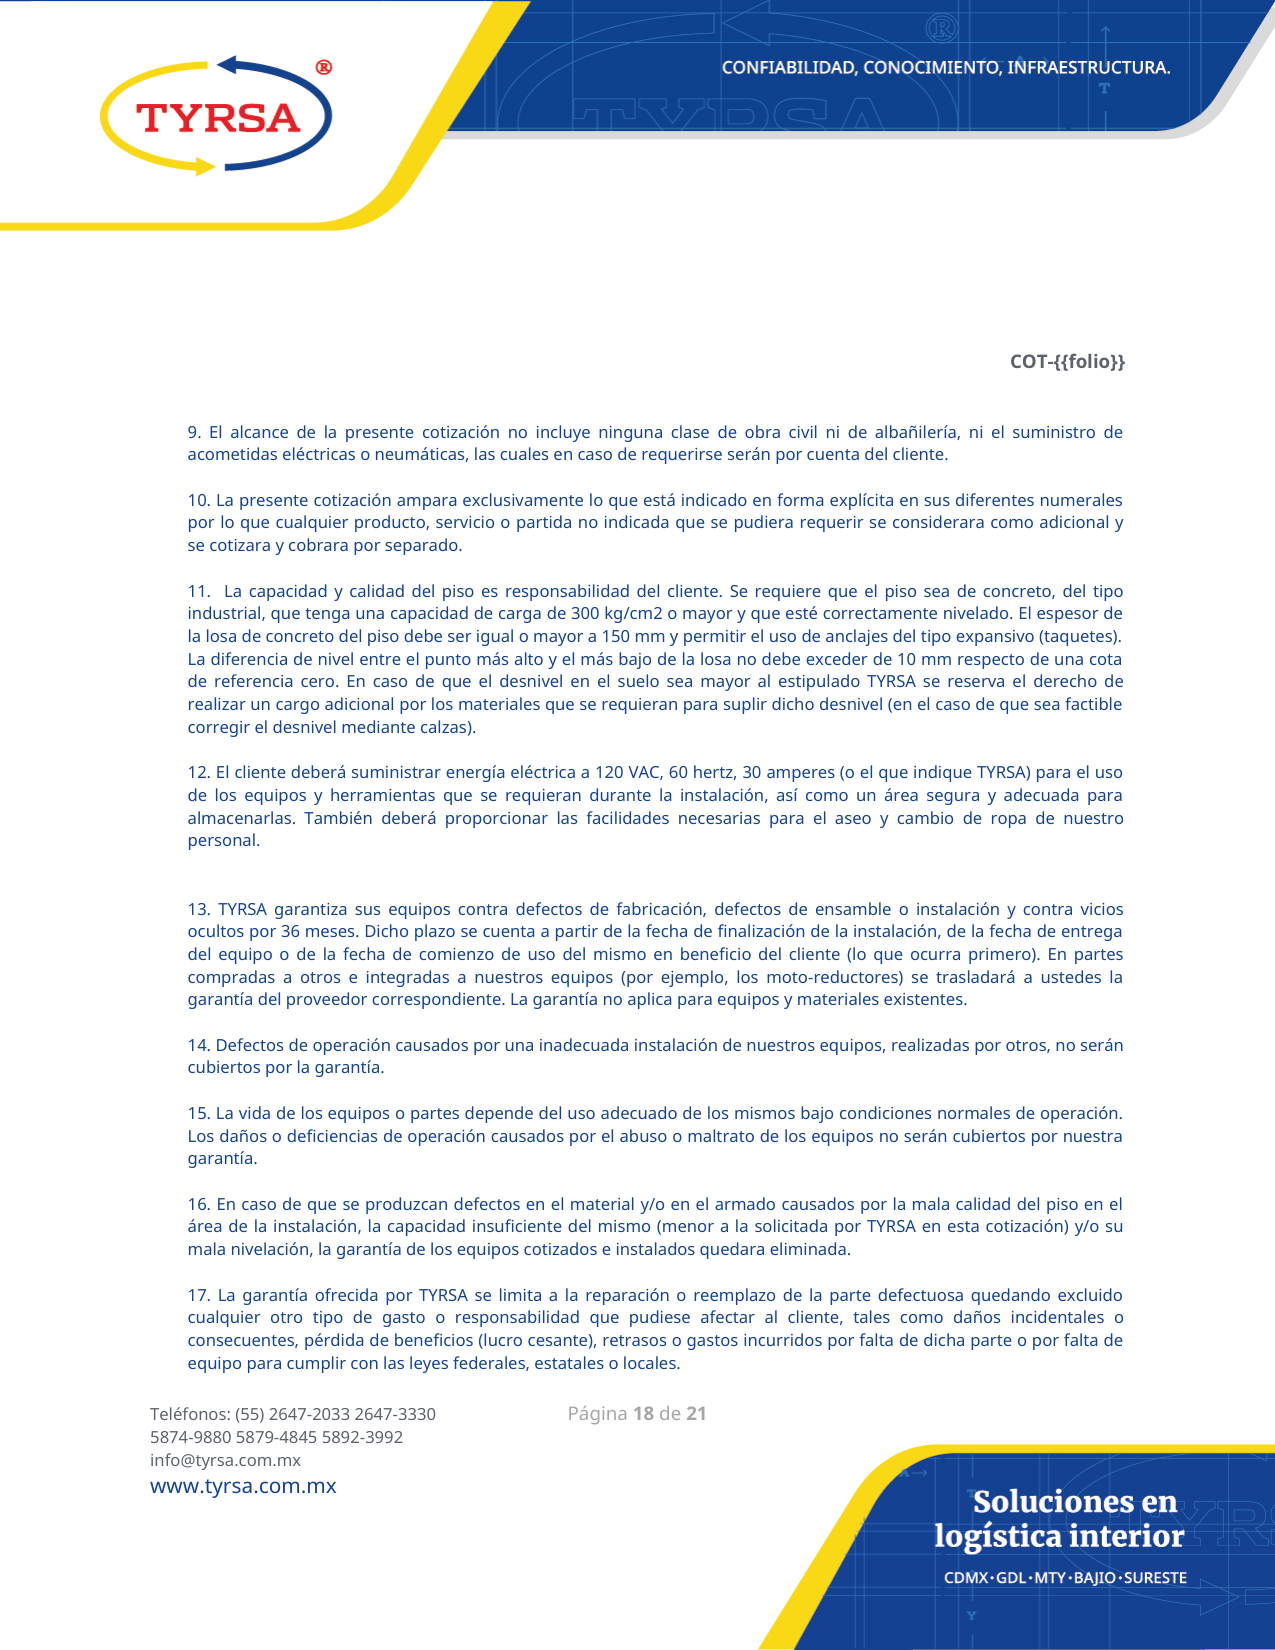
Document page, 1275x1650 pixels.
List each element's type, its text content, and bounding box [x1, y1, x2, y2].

text 16. En caso de que se produzcan defectos en el material y/o en el armado causados por la mala calidad del piso en el área de la instalación, la capacidad insuficiente del mismo (menor a la solicitada por TYRSA en esta cotización) y/o su mala nivelación, la garantía de los equipos cotizados e instalados quedara eliminada. [187, 1192, 1125, 1260]
text 17. La garantía ofrecida por TYRSA se limita a la reparación o reemplazo de la parte defectuosa quedando excluido cualquier otro tipo de gasto o responsabilidad que pudiese afectar al cliente, tales como daños incidentales o consecuentes, pérdida de beneficios (lucro cesante), retrasos o gastos incurridos por falta de dicha parte o por falta de equipo para cumplir con las leyes federales, estatales o locales. [187, 1283, 1125, 1374]
text 14. Defectos de operación causados por una inadecuada instalación de nuestros equipos, realizadas por otros, no serán cubiertos por la garantía. [187, 1033, 1125, 1079]
text 15. La vida de los equipos o partes depende del uso adecuado de los mismos bajo condiciones normales de operación. Los daños o deficiencias de operación causados por el abuso o maltrato de los equipos no serán cubiertos por nuestra garantía. [187, 1101, 1125, 1169]
text 11. La capacidad y calidad del piso es responsabilidad del cliente. Se requiere que el piso sea de concreto, del tipo industrial, que tenga una capacidad de carga de 300 kg/cm2 o mayor y que esté correctamente nivelado. El espesor de la losa de concreto del piso debe ser igual o mayor a 150 mm y permitir el uso de anclajes del tipo expansivo (taquetes). La diferencia de nivel entre el punto más alto y el más bajo de la losa no debe exceder de 10 mm respecto de una cota de referencia cero. En caso de que el desnivel en el suelo sea mayor al estipulado TYRSA se reserva el derecho de realizar un cargo adicional por los materiales que se requieran para suplir dicho desnivel (en el caso de que sea factible corregir el desnivel mediante calzas). [187, 579, 1125, 738]
text 10. La presente cotización ampara exclusivamente lo que está indicado en forma explícita en sus diferentes numerales por lo que cualquier producto, servicio o partida no indicada que se pudiera requerir se considerara como adicional y se cotizara y cobrara por separado. [187, 488, 1125, 556]
text 13. TYRSA garantiza sus equipos contra defectos de fabricación, defectos de ensamble o instalación y contra vicios ocultos por 36 meses. Dicho plazo se cuenta a partir de la fecha de finalización de la instalación, de la fecha de entrega del equipo o de la fecha de comienzo de uso del mismo en beneficio del cliente (lo que ocurra primero). En partes compradas a otros e integradas a nuestros equipos (por ejemplo, los moto-reductores) se trasladará a ustedes la garantía del proveedor correspondiente. La garantía no aplica para equipos y materiales existentes. [187, 897, 1125, 1011]
text 9. El alcance de la presente cotización no incluye ninguna clase de obra civil ni de albañilería, ni el suministro de acometidas eléctricas o neumáticas, las cuales en caso de requerirse serán por cuenta del cliente. [187, 420, 1125, 466]
text 12. El cliente deberá suministrar energía eléctrica a 120 VAC, 60 hertz, 30 amperes (o el que indique TYRSA) para el uso de los equipos y herramientas que se requieran durante la instalación, así como un área segura y adecuada para almacenarlas. También deberá proporcionar las facilidades necesarias para el aseo y cambio de ropa de nuestro personal. [187, 761, 1125, 852]
